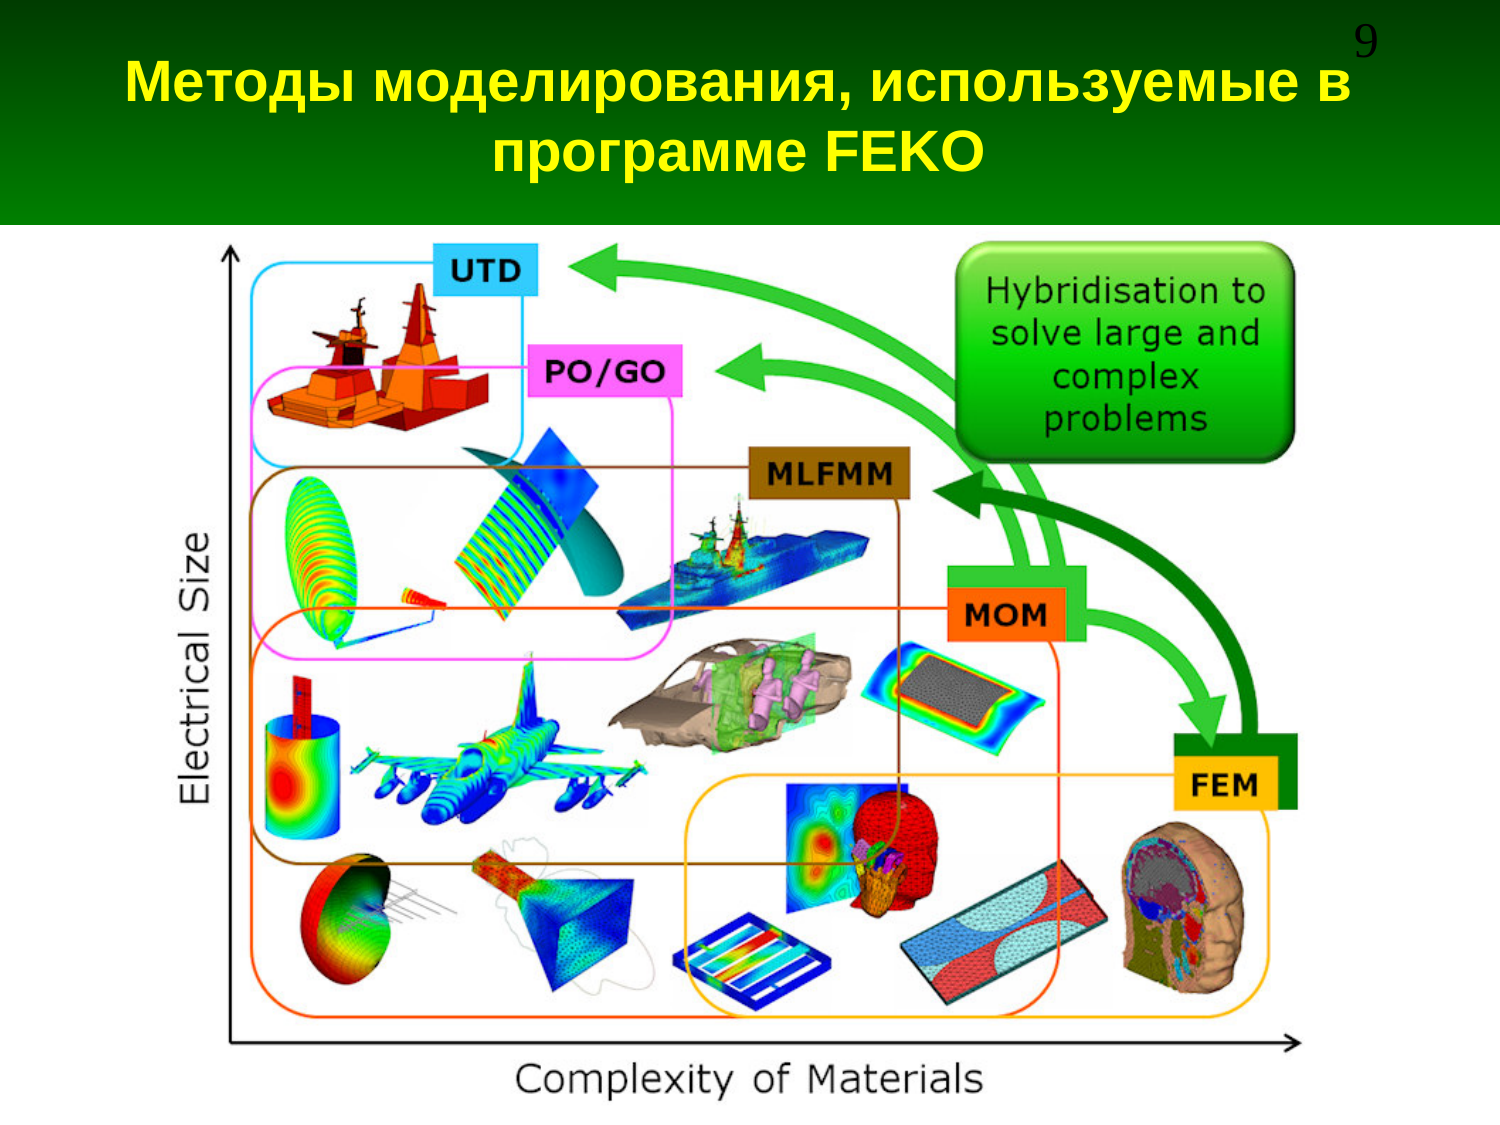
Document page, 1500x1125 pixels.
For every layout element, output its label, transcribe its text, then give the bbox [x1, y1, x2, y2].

picture [171, 231, 1305, 1108]
text_box Методы моделирования, используемые в программе FEKO [88, 18, 1389, 207]
